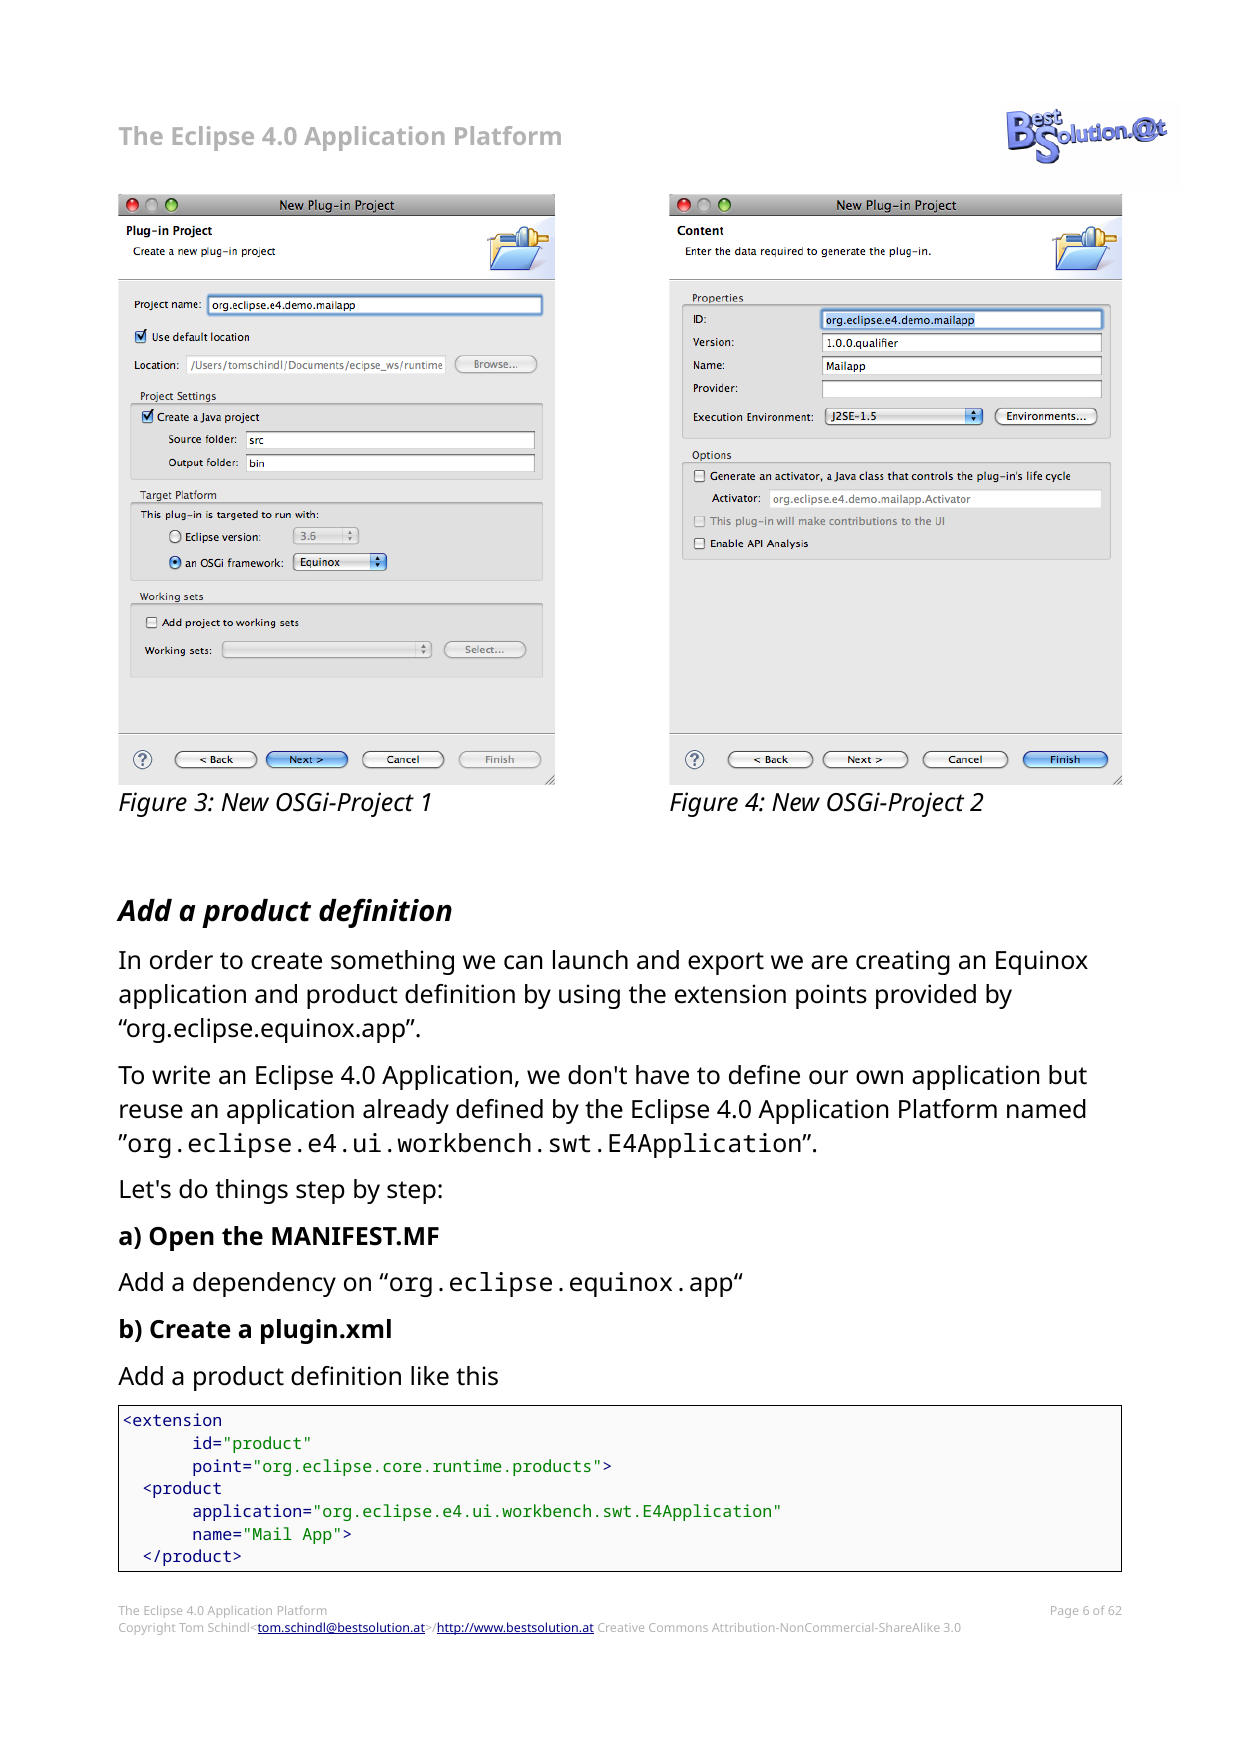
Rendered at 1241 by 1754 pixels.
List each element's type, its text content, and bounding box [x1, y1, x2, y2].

picture [118, 194, 555, 785]
picture [1002, 101, 1181, 191]
text Add a dependency on “org.eclipse.equinox.app“ [118, 1265, 1122, 1299]
text In order to create something we can launch and export we are creating an Equinox application and product definition by using the extension points provided by “org.eclipse.equinox.app”. [118, 943, 1122, 1045]
subtitle Add a product definition [118, 890, 1122, 930]
text a) Open the MANIFEST.MF [118, 1218, 1122, 1253]
text b) Create a plugin.xml [118, 1312, 1122, 1346]
text To write an Eclipse 4.0 Application, we don't have to define our own application but reuse an application already defined by the Eclipse 4.0 Application Platform named ”org.eclipse.e4.ui.workbench.swt.E4Application”. [118, 1057, 1122, 1159]
picture [669, 194, 1123, 785]
text Figure 4: New OSGi-Project 2 [669, 785, 1122, 819]
text <extension id="product" point="org.eclipse.core.runtime.products"> <product application="org.eclipse.e4.ui.workbench.swt.E4Application" name="Mail App"> </product> [119, 1406, 1121, 1571]
text Let's do things step by step: [118, 1172, 1122, 1206]
text Add a product definition like this [118, 1358, 1122, 1392]
text Figure 3: New OSGi-Project 1 [118, 785, 554, 819]
